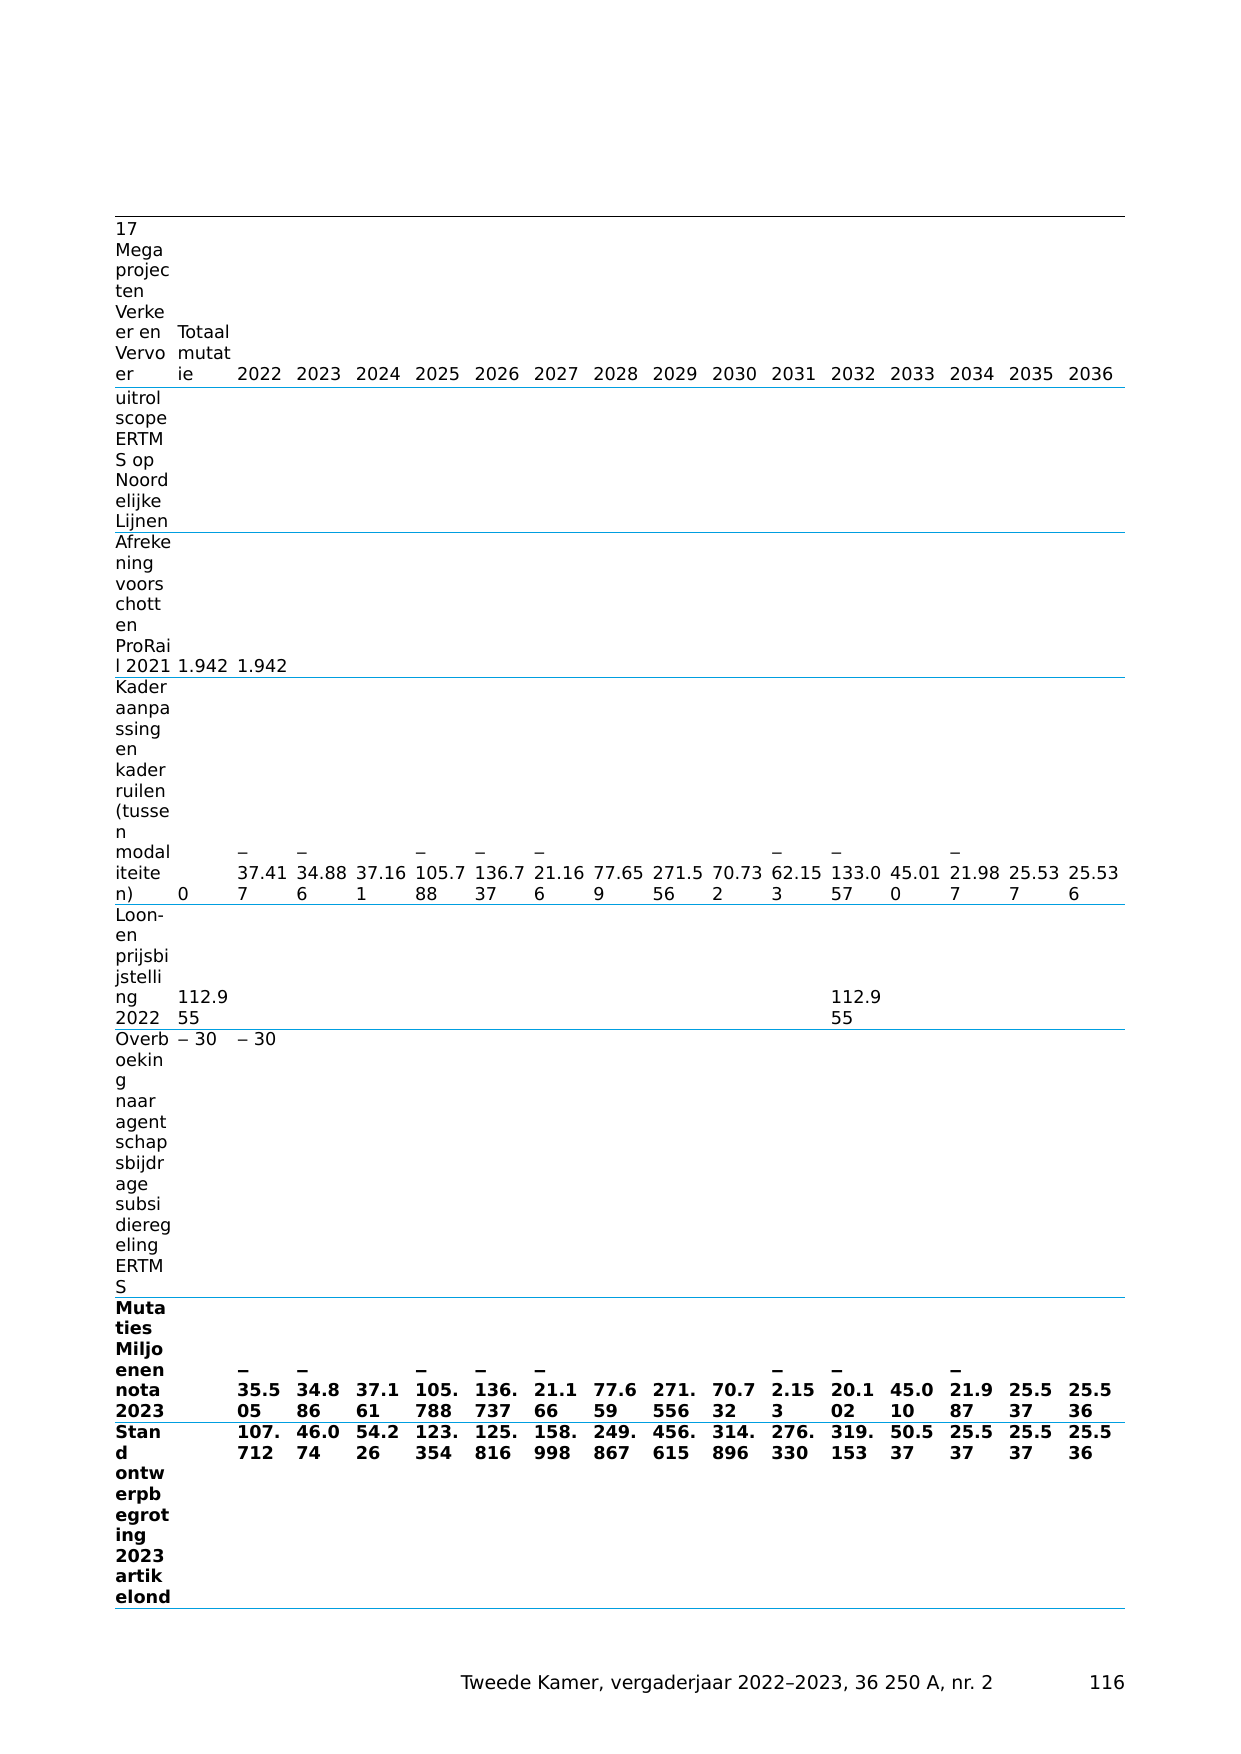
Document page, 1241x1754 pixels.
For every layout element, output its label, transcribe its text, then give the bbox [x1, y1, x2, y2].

table_cell [531, 388, 590, 532]
table_cell 2023 [293, 217, 353, 387]
table_cell [175, 1423, 234, 1608]
table_cell 25.536 [1065, 678, 1125, 904]
table_cell 70.732 [709, 678, 768, 904]
table_cell ‒ 21.987 [946, 678, 1006, 904]
table_cell Loon- en prijsbijstelling 2022 [115, 905, 174, 1028]
table_cell [650, 388, 709, 532]
table_cell ‒ 2.153 [768, 1298, 828, 1421]
table_cell [709, 1030, 768, 1297]
table_header Tabel 16 Artikel 17 Megaprojecten verkeer en vervoer (bedragen x €1.000) [115, 191, 1125, 216]
table_cell [650, 533, 709, 677]
table_cell Overboeking naar agentschapsbijdrage subsidieregeling ERTMS [115, 1030, 174, 1297]
table_cell 25.537 [946, 1423, 1006, 1608]
table_cell [828, 1030, 887, 1297]
table_cell [650, 905, 709, 1028]
table_cell [353, 1030, 412, 1297]
table_cell Stand ontwerpbegroting 2023 artikelond [115, 1423, 174, 1608]
table_cell ‒ 136.737 [471, 1298, 531, 1421]
table_cell 25.537 [1006, 678, 1065, 904]
table_cell [1006, 905, 1065, 1028]
table_cell 2036 [1065, 217, 1125, 387]
table_cell Mutaties Miljoenennota 2023 [115, 1298, 174, 1421]
table_cell ‒ 21.166 [531, 678, 590, 904]
table_cell [590, 905, 649, 1028]
table_cell [293, 1030, 353, 1297]
table_cell [1065, 533, 1125, 677]
table_cell 70.732 [709, 1298, 768, 1421]
table_cell 2028 [590, 217, 649, 387]
table_cell [946, 388, 1006, 532]
table_cell [768, 1030, 828, 1297]
table_cell [353, 388, 412, 532]
table_cell [531, 905, 590, 1028]
table_cell [590, 388, 649, 532]
table_cell 2030 [709, 217, 768, 387]
table_cell [471, 388, 531, 532]
table_cell [828, 533, 887, 677]
table_cell ‒ 21.166 [531, 1298, 590, 1421]
table_cell 123.354 [412, 1423, 471, 1608]
table_cell 2034 [946, 217, 1006, 387]
table_cell [1006, 388, 1065, 532]
table_cell 0 [175, 678, 234, 904]
table_cell ‒ 37.417 [234, 678, 293, 904]
table_cell ‒ 62.153 [768, 678, 828, 904]
table_cell [412, 905, 471, 1028]
table_cell [175, 1298, 234, 1421]
table_cell 271.556 [650, 1298, 709, 1421]
table_cell [709, 905, 768, 1028]
table_cell ‒ 21.987 [946, 1298, 1006, 1421]
table_cell [887, 1030, 946, 1297]
table_cell [234, 388, 293, 532]
table_cell ‒ 105.788 [412, 678, 471, 904]
table_cell Totaal mutatie [175, 217, 234, 387]
table_cell [353, 533, 412, 677]
table_cell 276.330 [768, 1423, 828, 1608]
table_cell [471, 533, 531, 677]
table_cell ‒ 136.737 [471, 678, 531, 904]
table_cell [353, 905, 412, 1028]
table_cell 25.537 [1006, 1298, 1065, 1421]
table_cell [471, 905, 531, 1028]
table_cell 2027 [531, 217, 590, 387]
table_cell 17 Megaprojecten Verkeer en Vervoer [115, 217, 174, 387]
table_cell ‒ 133.057 [828, 678, 887, 904]
table_cell 2032 [828, 217, 887, 387]
table_cell 54.226 [353, 1423, 412, 1608]
table_cell 112.955 [175, 905, 234, 1028]
table_cell [768, 533, 828, 677]
table_cell [768, 388, 828, 532]
table_cell 77.659 [590, 678, 649, 904]
table_cell Afrekening voorschotten ProRail 2021 [115, 533, 174, 677]
table_cell ‒ 34.886 [293, 1298, 353, 1421]
table_cell [590, 1030, 649, 1297]
table_cell ‒ 35.505 [234, 1298, 293, 1421]
table_cell [293, 905, 353, 1028]
table_cell 456.615 [650, 1423, 709, 1608]
table_cell 1.942 [234, 533, 293, 677]
table_cell 25.536 [1065, 1423, 1125, 1608]
table_cell 2022 [234, 217, 293, 387]
table_cell 2031 [768, 217, 828, 387]
table_cell [531, 1030, 590, 1297]
table_cell [1006, 533, 1065, 677]
table_cell 2033 [887, 217, 946, 387]
table_cell 46.074 [293, 1423, 353, 1608]
table_cell uitrol scope ERTMS op Noordelijke Lijnen [115, 388, 174, 532]
table_cell 158.998 [531, 1423, 590, 1608]
table_cell [412, 388, 471, 532]
table_cell 45.010 [887, 1298, 946, 1421]
table_cell [234, 905, 293, 1028]
table_cell [946, 1030, 1006, 1297]
table_cell [590, 533, 649, 677]
table_cell Kaderaanpassing en kaderruilen (tussen modaliteiten) [115, 678, 174, 904]
table_cell 314.896 [709, 1423, 768, 1608]
table_cell ‒ 20.102 [828, 1298, 887, 1421]
table_cell [1006, 1030, 1065, 1297]
table_cell 37.161 [353, 678, 412, 904]
table_cell [1065, 905, 1125, 1028]
table_cell [293, 533, 353, 677]
table_cell 2029 [650, 217, 709, 387]
table_cell [768, 905, 828, 1028]
table_cell 107.712 [234, 1423, 293, 1608]
table_cell 271.556 [650, 678, 709, 904]
table_cell 77.659 [590, 1298, 649, 1421]
table_cell [175, 388, 234, 532]
table_cell ‒ 34.886 [293, 678, 353, 904]
table_cell 2035 [1006, 217, 1065, 387]
table_cell [531, 533, 590, 677]
table_cell [650, 1030, 709, 1297]
table_cell 45.010 [887, 678, 946, 904]
table_cell [1065, 388, 1125, 532]
table_cell 112.955 [828, 905, 887, 1028]
table_cell 37.161 [353, 1298, 412, 1421]
table_cell [828, 388, 887, 532]
table_cell 25.536 [1065, 1298, 1125, 1421]
table_cell [709, 388, 768, 532]
table_cell ‒ 105.788 [412, 1298, 471, 1421]
table_cell 249.867 [590, 1423, 649, 1608]
table_cell [1065, 1030, 1125, 1297]
table_cell [887, 533, 946, 677]
table_cell 2024 [353, 217, 412, 387]
table_cell [412, 1030, 471, 1297]
table_cell 2025 [412, 217, 471, 387]
table_cell [887, 388, 946, 532]
table_cell [946, 533, 1006, 677]
table_cell 25.537 [1006, 1423, 1065, 1608]
table_cell 50.537 [887, 1423, 946, 1608]
table_cell [471, 1030, 531, 1297]
table_cell [709, 533, 768, 677]
table_cell [293, 388, 353, 532]
table_cell 125.816 [471, 1423, 531, 1608]
table_cell ‒ 30 [175, 1030, 234, 1297]
table_cell [887, 905, 946, 1028]
table_cell 1.942 [175, 533, 234, 677]
table_cell 319.153 [828, 1423, 887, 1608]
table_cell [946, 905, 1006, 1028]
table_cell 2026 [471, 217, 531, 387]
table_cell [412, 533, 471, 677]
table_cell ‒ 30 [234, 1030, 293, 1297]
